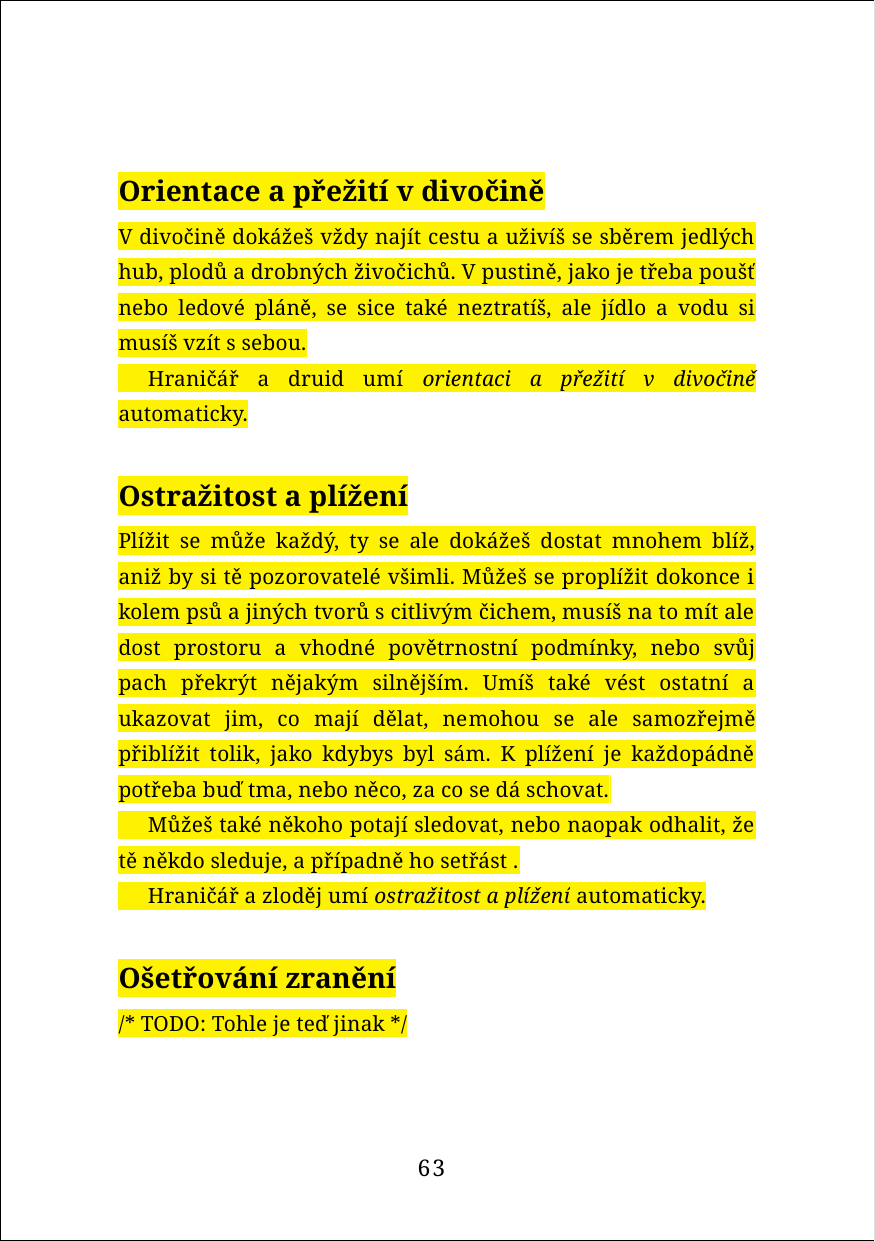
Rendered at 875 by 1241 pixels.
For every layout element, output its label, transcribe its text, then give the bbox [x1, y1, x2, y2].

text Plížit se může každý, ty se ale dokážeš dostat mnohem blíž, aniž by si tě pozorovatelé všimli. Můžeš se proplížit dokonce i kolem psů a jiných tvorů s citlivým čichem, musíš na to mít ale dost prostoru a vhodné povětrnostní podmínky, nebo svůj pach překrýt nějakým silnějším. Umíš také vést ostatní a ukazovat jim, co mají dělat, nemohou se ale samozřejmě přiblížit tolik, jako kdybys byl sám. K plížení je každopádně potřeba buď tma, nebo něco, za co se dá schovat. Můžeš také někoho potají sledovat, nebo naopak odhalit, že tě někdo sleduje, a případně ho setřást . Hraničář a zloděj umí ostražitost a plížení automaticky. [118, 526, 756, 910]
subtitle Orientace a přežití v divočině [118, 172, 756, 210]
subtitle Ostražitost a plížení [118, 476, 756, 515]
text V divočině dokážeš vždy najít cestu a uživíš se sběrem jedlých hub, plodů a drobných živočichů. V pustině, jako je třeba poušť nebo ledové pláně, se sice také neztratíš, ale jídlo a vodu si musíš vzít s sebou. Hraničář a druid umí orientaci a přežití v divočině automaticky. [118, 222, 756, 428]
subtitle Ošetřování zranění [118, 958, 756, 997]
text /* TODO: Tohle je teď jinak */ [118, 1009, 756, 1037]
